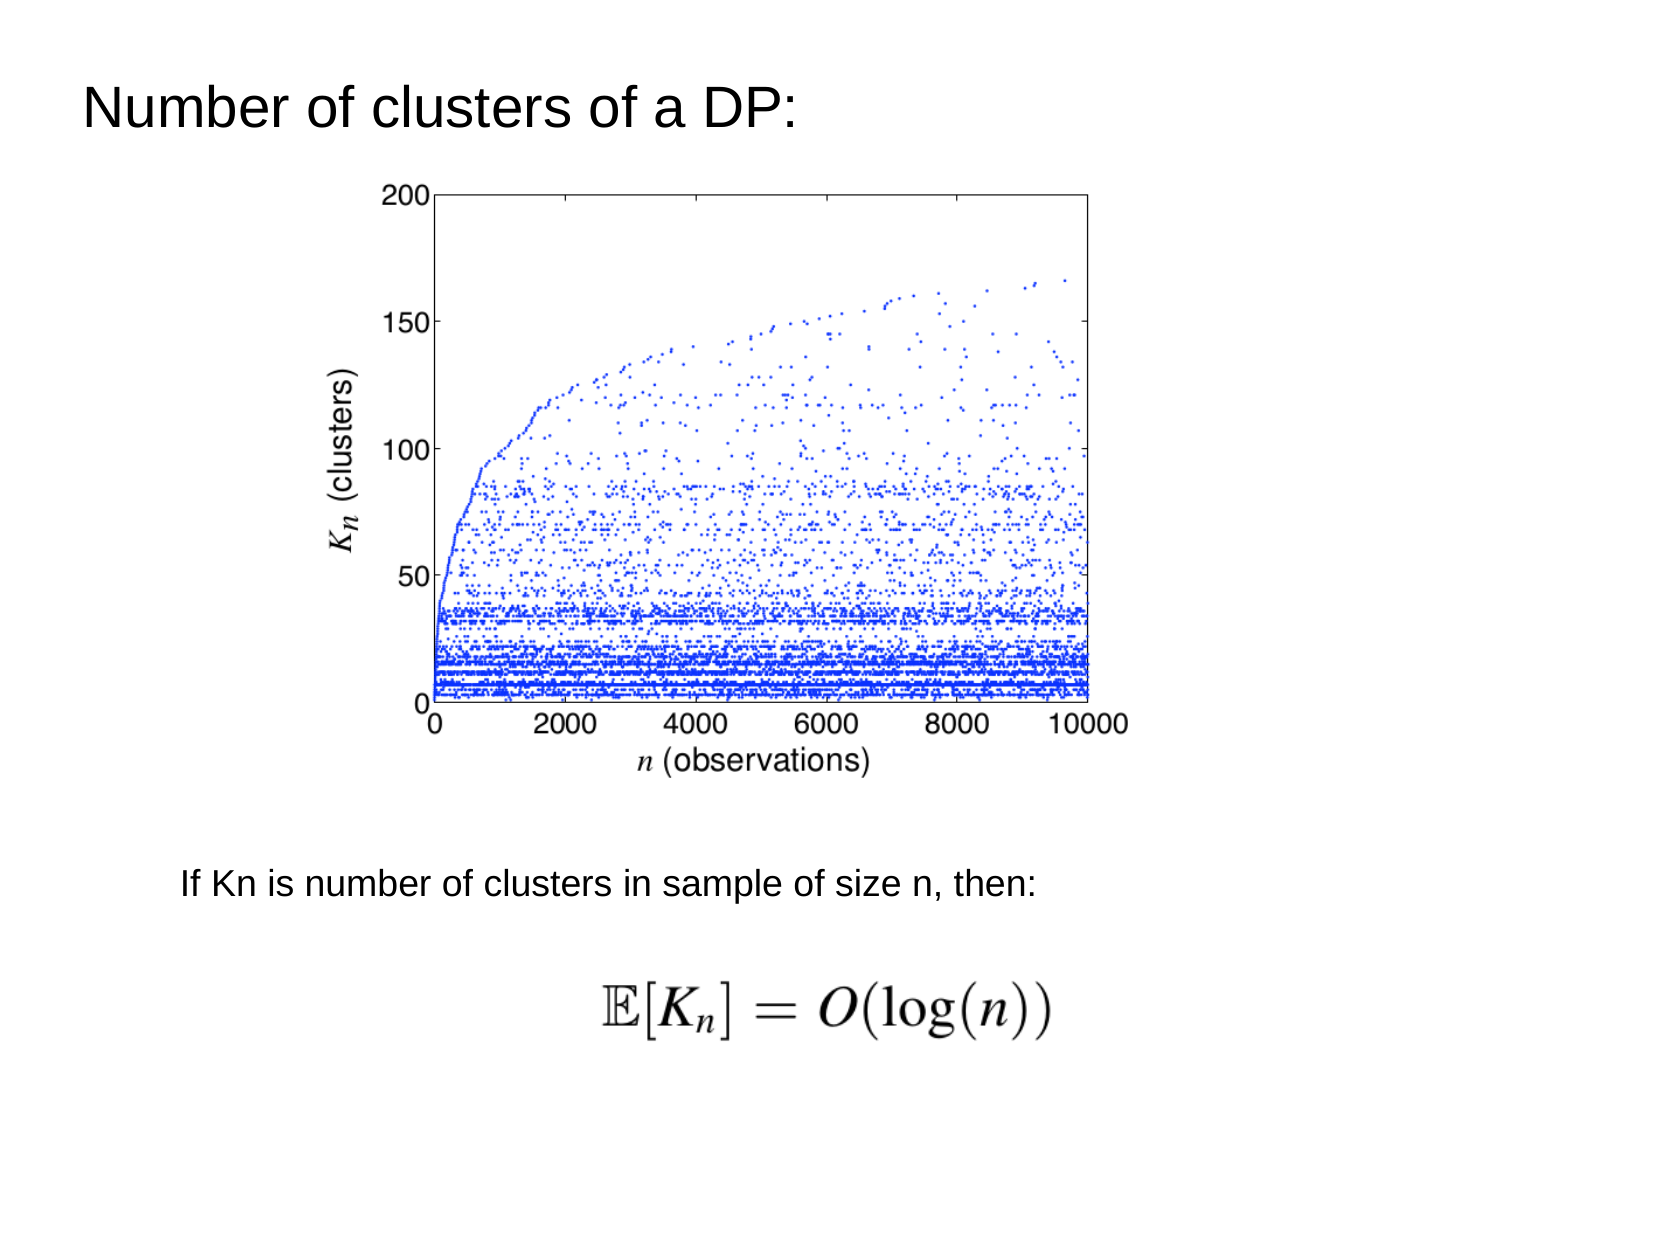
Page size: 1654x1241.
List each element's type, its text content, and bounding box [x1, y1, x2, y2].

picture [577, 959, 1081, 1081]
picture [302, 164, 1156, 786]
title Number of clusters of a DP: [82, 49, 1456, 166]
text_box If Kn is number of clusters in sample of size n, then: [165, 855, 1171, 912]
